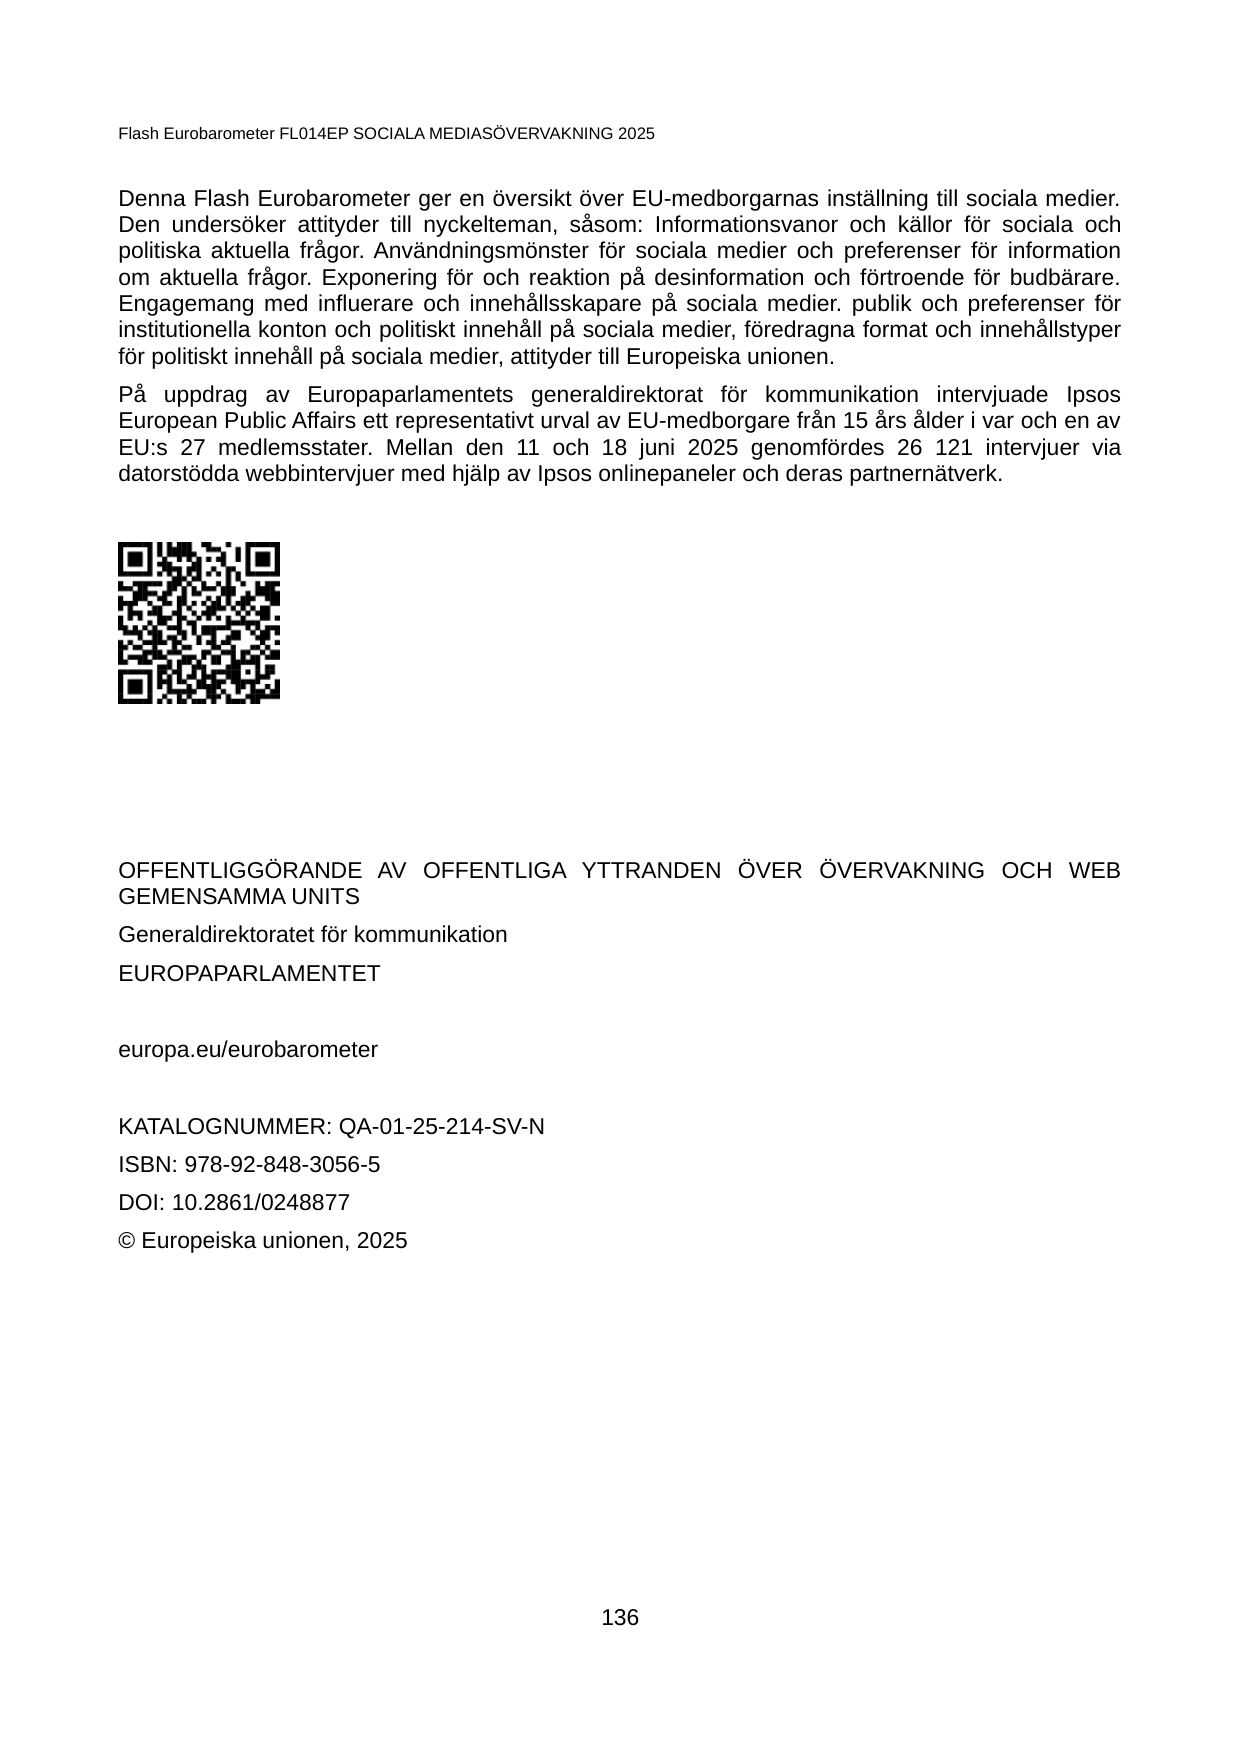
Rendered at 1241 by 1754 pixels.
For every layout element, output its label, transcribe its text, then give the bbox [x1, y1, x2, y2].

text ISBN: 978-92-848-3056-5 [118, 1151, 1122, 1177]
text © Europeiska unionen, 2025 [118, 1227, 1122, 1254]
text Generaldirektoratet för kommunikation [118, 921, 1122, 948]
text Denna Flash Eurobarometer ger en översikt över EU-medborgarnas inställning till sociala medier. Den undersöker attityder till nyckelteman, såsom: Informationsvanor och källor för sociala och politiska aktuella frågor. Användningsmönster för sociala medier och preferenser för information om aktuella frågor. Exponering för och reaktion på desinformation och förtroende för budbärare. Engagemang med influerare och innehållsskapare på sociala medier. publik och preferenser för institutionella konton och politiskt innehåll på sociala medier, föredragna format och innehållstyper för politiskt innehåll på sociala medier, attityder till Europeiska unionen. [118, 184, 1122, 369]
picture [118, 542, 280, 704]
text KATALOGNUMMER: QA-01-25-214-SV-N [118, 1113, 1122, 1139]
text europa.eu/eurobarometer [118, 1036, 1122, 1062]
text DOI: 10.2861/0248877 [118, 1189, 1122, 1215]
text EUROPAPARLAMENTET [118, 960, 1122, 986]
text På uppdrag av Europaparlamentets generaldirektorat för kommunikation intervjuade Ipsos European Public Affairs ett representativt urval av EU-medborgare från 15 års ålder i var och en av EU:s 27 medlemsstater. Mellan den 11 och 18 juni 2025 genomfördes 26 121 intervjuer via datorstödda webbintervjuer med hjälp av Ipsos onlinepaneler och deras partnernätverk. [118, 381, 1122, 486]
text OFFENTLIGGÖRANDE AV OFFENTLIGA YTTRANDEN ÖVER ÖVERVAKNING OCH WEB GEMENSAMMA UNITS [118, 857, 1122, 909]
